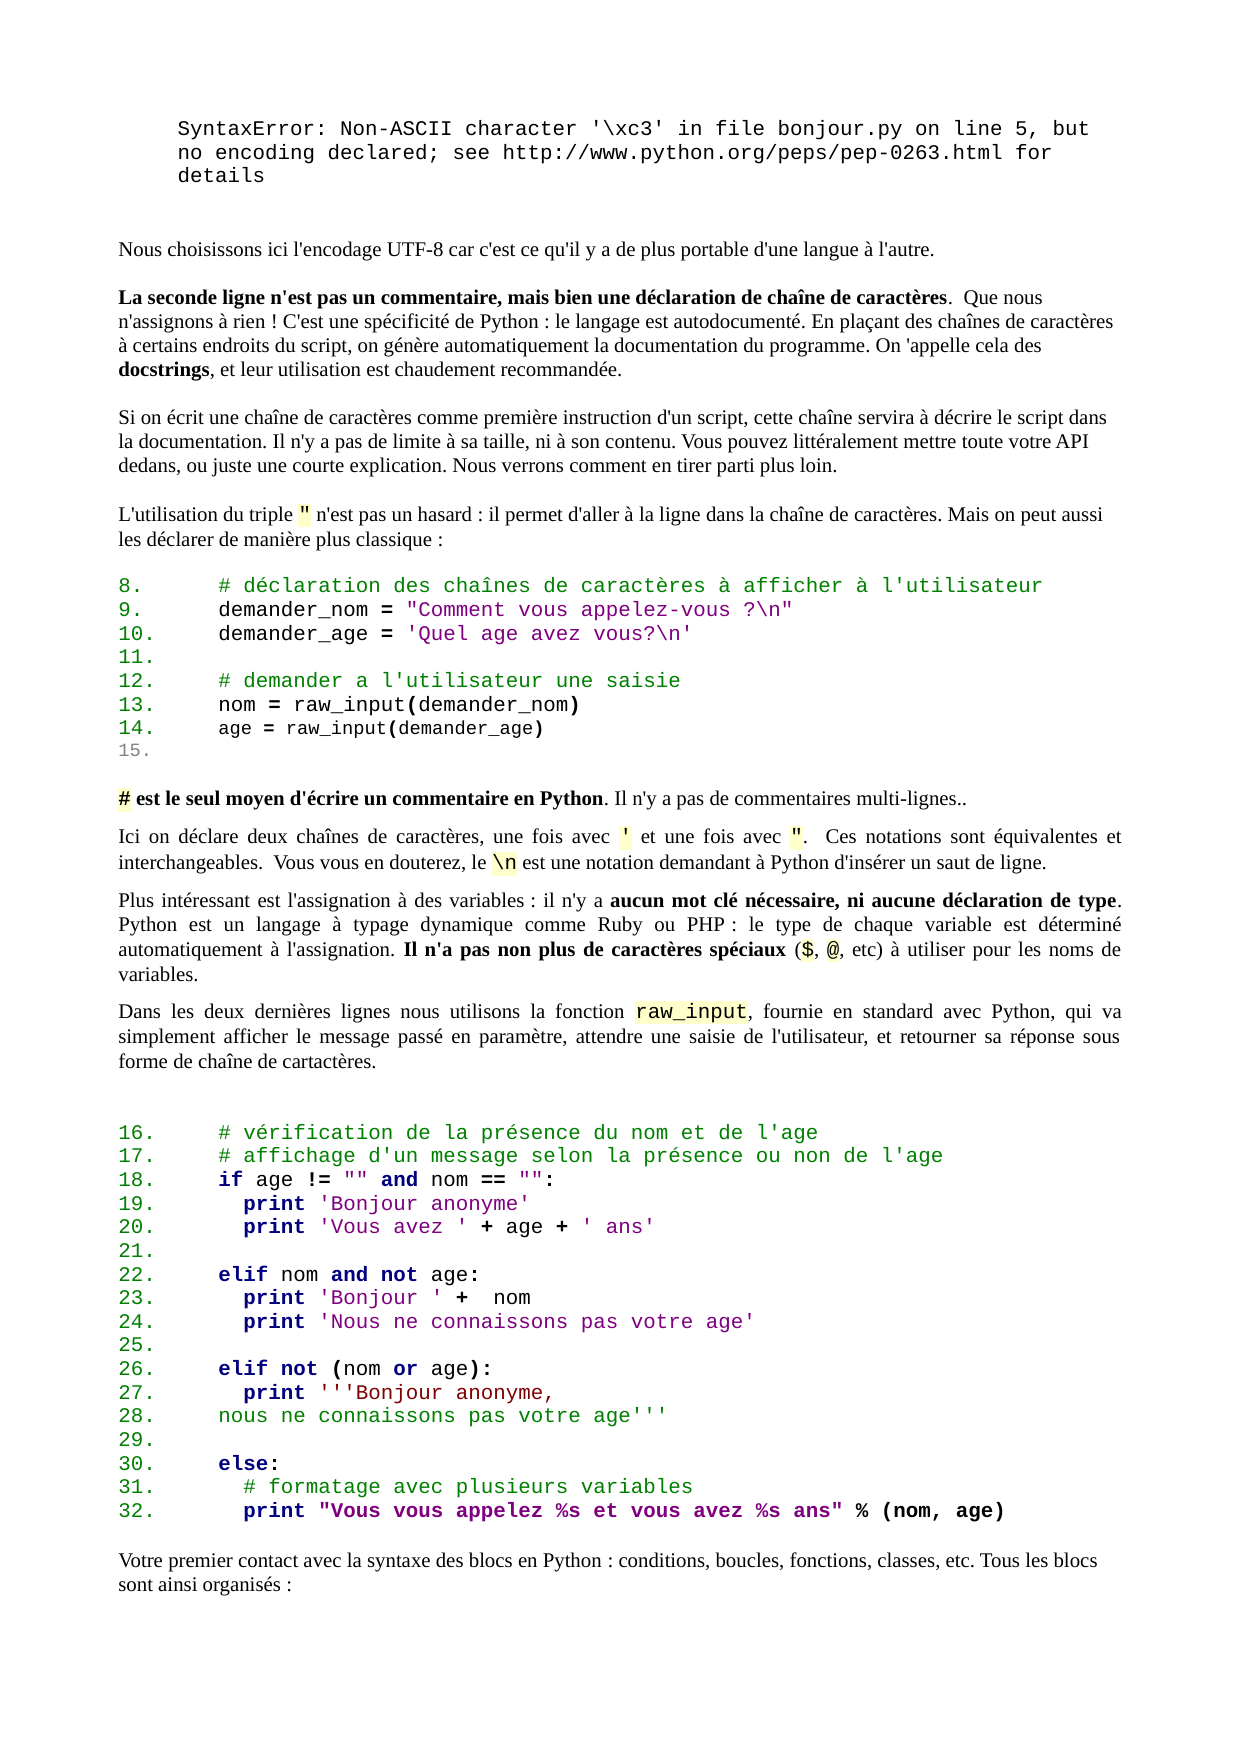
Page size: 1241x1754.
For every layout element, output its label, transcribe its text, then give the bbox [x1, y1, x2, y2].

list nom = raw_input(demander_nom) [118, 693, 1122, 717]
list elif nom and not age: [118, 1263, 1122, 1287]
list # affichage d'un message selon la présence ou non de l'age [118, 1145, 1122, 1169]
list elif not (nom or age): [118, 1358, 1122, 1382]
list print 'Vous avez ' + age + ' ans' [118, 1216, 1122, 1240]
text Ici on déclare deux chaînes de caractères, une fois avec ' et une fois avec ". Ces notations sont équivalentes et interchangeables. Vous vous en douterez, le \n est une notation demandant à Python d'insérer un saut de ligne. [118, 824, 1122, 876]
list print '''Bonjour anonyme, [118, 1382, 1122, 1405]
list print 'Nous ne connaissons pas votre age' [118, 1311, 1122, 1334]
list else: [118, 1453, 1122, 1476]
list print "Vous vous appelez %s et vous avez %s ans" % (nom, age) [118, 1500, 1122, 1524]
list # vérification de la présence du nom et de l'age [118, 1122, 1122, 1145]
text La seconde ligne n'est pas un commentaire, mais bien une déclaration de chaîne de caractères. Que nous n'assignons à rien ! C'est une spécificité de Python : le langage est autodocumenté. En plaçant des chaînes de caractères à certains endroits du script, on génère automatiquement la documentation du programme. On 'appelle cela des docstrings, et leur utilisation est chaudement recommandée. [118, 285, 1122, 381]
text L'utilisation du triple " n'est pas un hasard : il permet d'aller à la ligne dans la chaîne de caractères. Mais on peut aussi les déclarer de manière plus classique : [118, 501, 1122, 551]
text Si on écrit une chaîne de caractères comme première instruction d'un script, cette chaîne servira à décrire le script dans la documentation. Il n'y a pas de limite à sa taille, ni à son contenu. Vous pouvez littéralement mettre toute votre API dedans, ou juste une courte explication. Nous verrons comment en tirer parti plus loin. [118, 405, 1122, 477]
list # demander a l'utilisateur une saisie [118, 670, 1122, 693]
text SyntaxError: Non-ASCII character '\xc3' in file bonjour.py on line 5, but no encoding declared; see http://www.python.org/peps/pep-0263.html for details [177, 118, 1122, 189]
list age = raw_input(demander_age) [118, 717, 1122, 741]
list # déclaration des chaînes de caractères à afficher à l'utilisateur [118, 575, 1122, 599]
list demander_nom = "Comment vous appelez-vous ?\n" [118, 599, 1122, 623]
text Plus intéressant est l'assignation à des variables : il n'y a aucun mot clé nécessaire, ni aucune déclaration de type. Python est un langage à typage dynamique comme Ruby ou PHP : le type de chaque variable est déterminé automatiquement à l'assignation. Il n'a pas non plus de caractères spéciaux ($, @, etc) à utiliser pour les noms de variables. [118, 888, 1122, 986]
list if age != "" and nom == "": [118, 1169, 1122, 1193]
text Nous choisissons ici l'encodage UTF-8 car c'est ce qu'il y a de plus portable d'une langue à l'autre. [118, 237, 1122, 261]
list # formatage avec plusieurs variables [118, 1476, 1122, 1500]
text # est le seul moyen d'écrire un commentaire en Python. Il n'y a pas de commentaires multi-lignes.. [118, 786, 1122, 812]
text Dans les deux dernières lignes nous utilisons la fonction raw_input, fournie en standard avec Python, qui va simplement afficher le message passé en paramètre, attendre une saisie de l'utilisateur, et retourner sa réponse sous forme de chaîne de cartactères. [118, 999, 1122, 1073]
list print 'Bonjour ' + nom [118, 1287, 1122, 1311]
list print 'Bonjour anonyme' [118, 1193, 1122, 1216]
text Votre premier contact avec la syntaxe des blocs en Python : conditions, boucles, fonctions, classes, etc. Tous les blocs sont ainsi organisés : [118, 1548, 1122, 1596]
list demander_age = 'Quel age avez vous?\n' [118, 623, 1122, 646]
list nous ne connaissons pas votre age''' [118, 1405, 1122, 1429]
